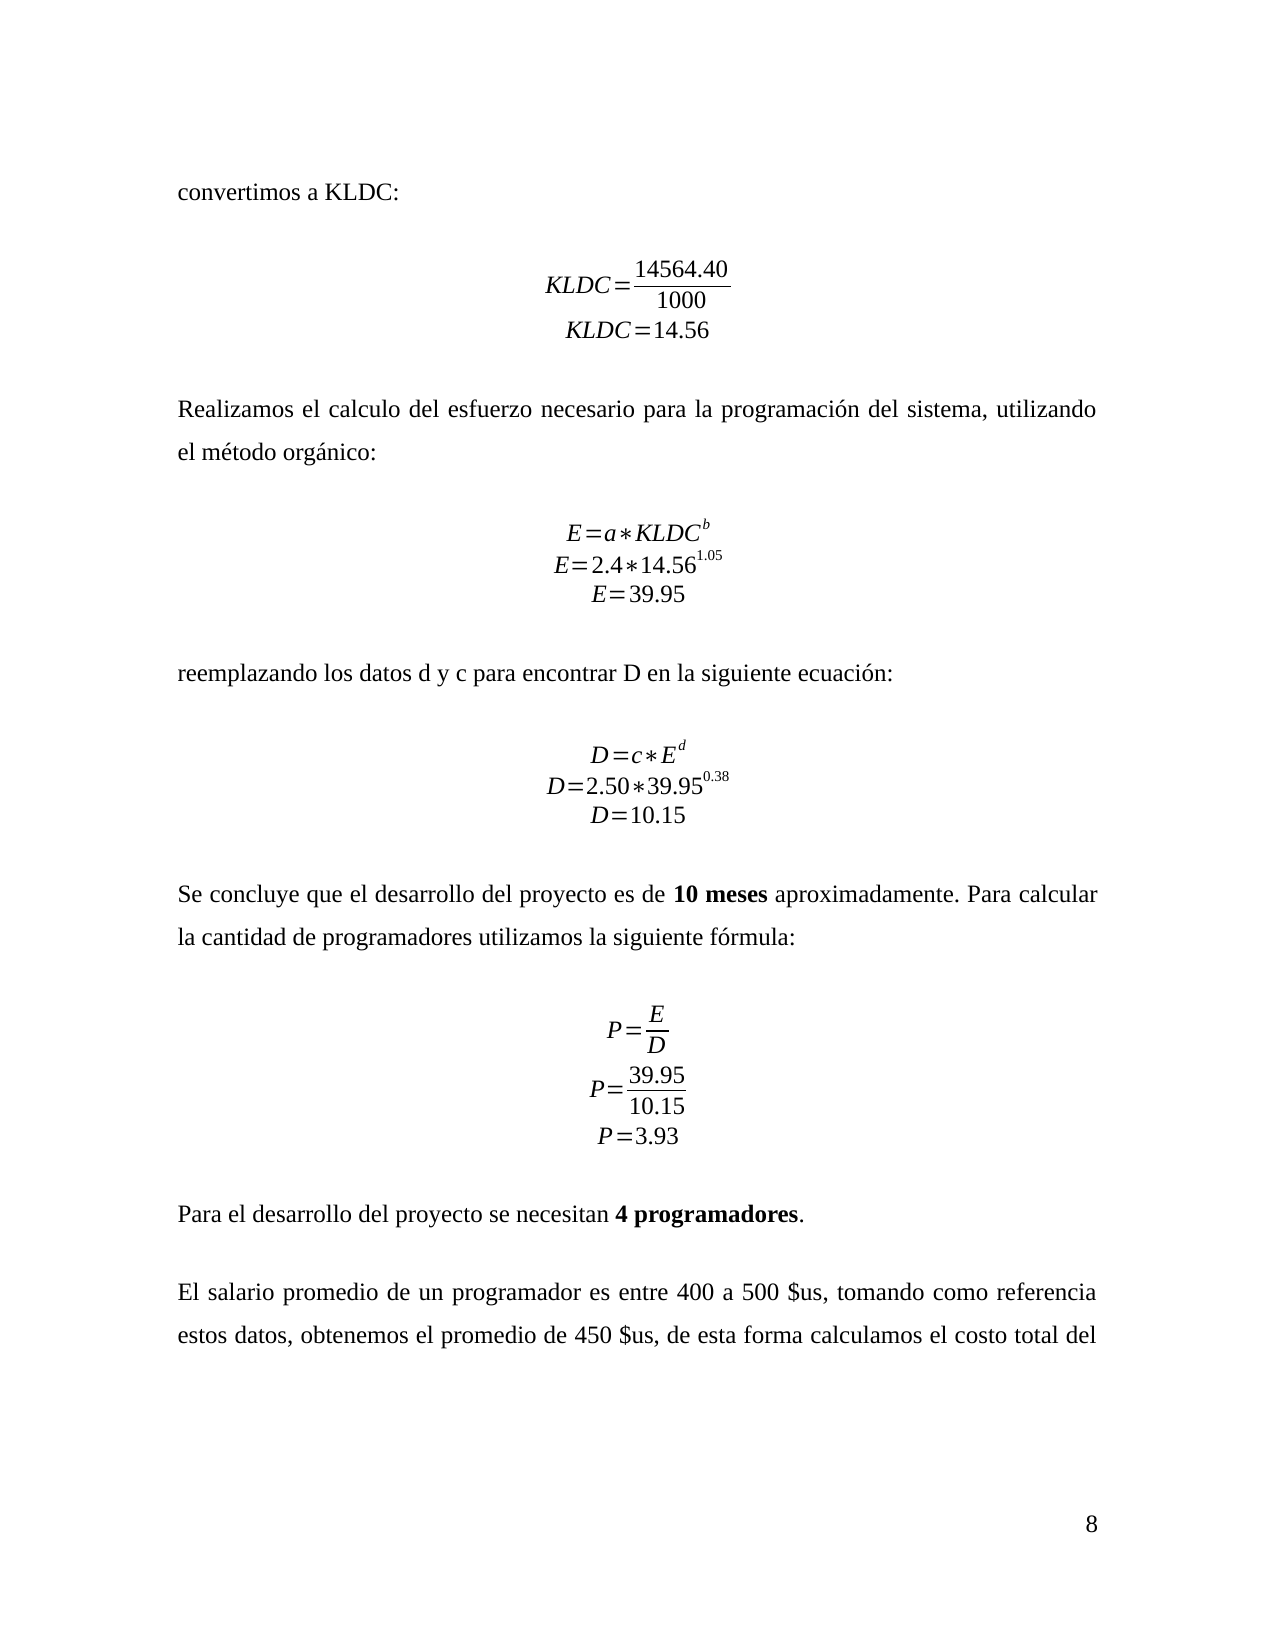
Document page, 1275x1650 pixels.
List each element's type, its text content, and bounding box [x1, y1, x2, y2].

text Realizamos el calculo del esfuerzo necesario para la programación del sistema, utilizando el método orgánico: [177, 394, 1098, 466]
text Para el desarrollo del proyecto se necesitan 4 programadores. [177, 1199, 1098, 1228]
text El salario promedio de un programador es entre 400 a 500 $us, tomando como referencia estos datos, obtenemos el promedio de 450 $us, de esta forma calculamos el costo total del [177, 1277, 1098, 1349]
text Se concluye que el desarrollo del proyecto es de 10 meses aproximadamente. Para calcular la cantidad de programadores utilizamos la siguiente fórmula: [177, 879, 1098, 951]
text reemplazando los datos d y c para encontrar D en la siguiente ecuación: [177, 658, 1098, 687]
text convertimos a KLDC: [177, 177, 1098, 206]
